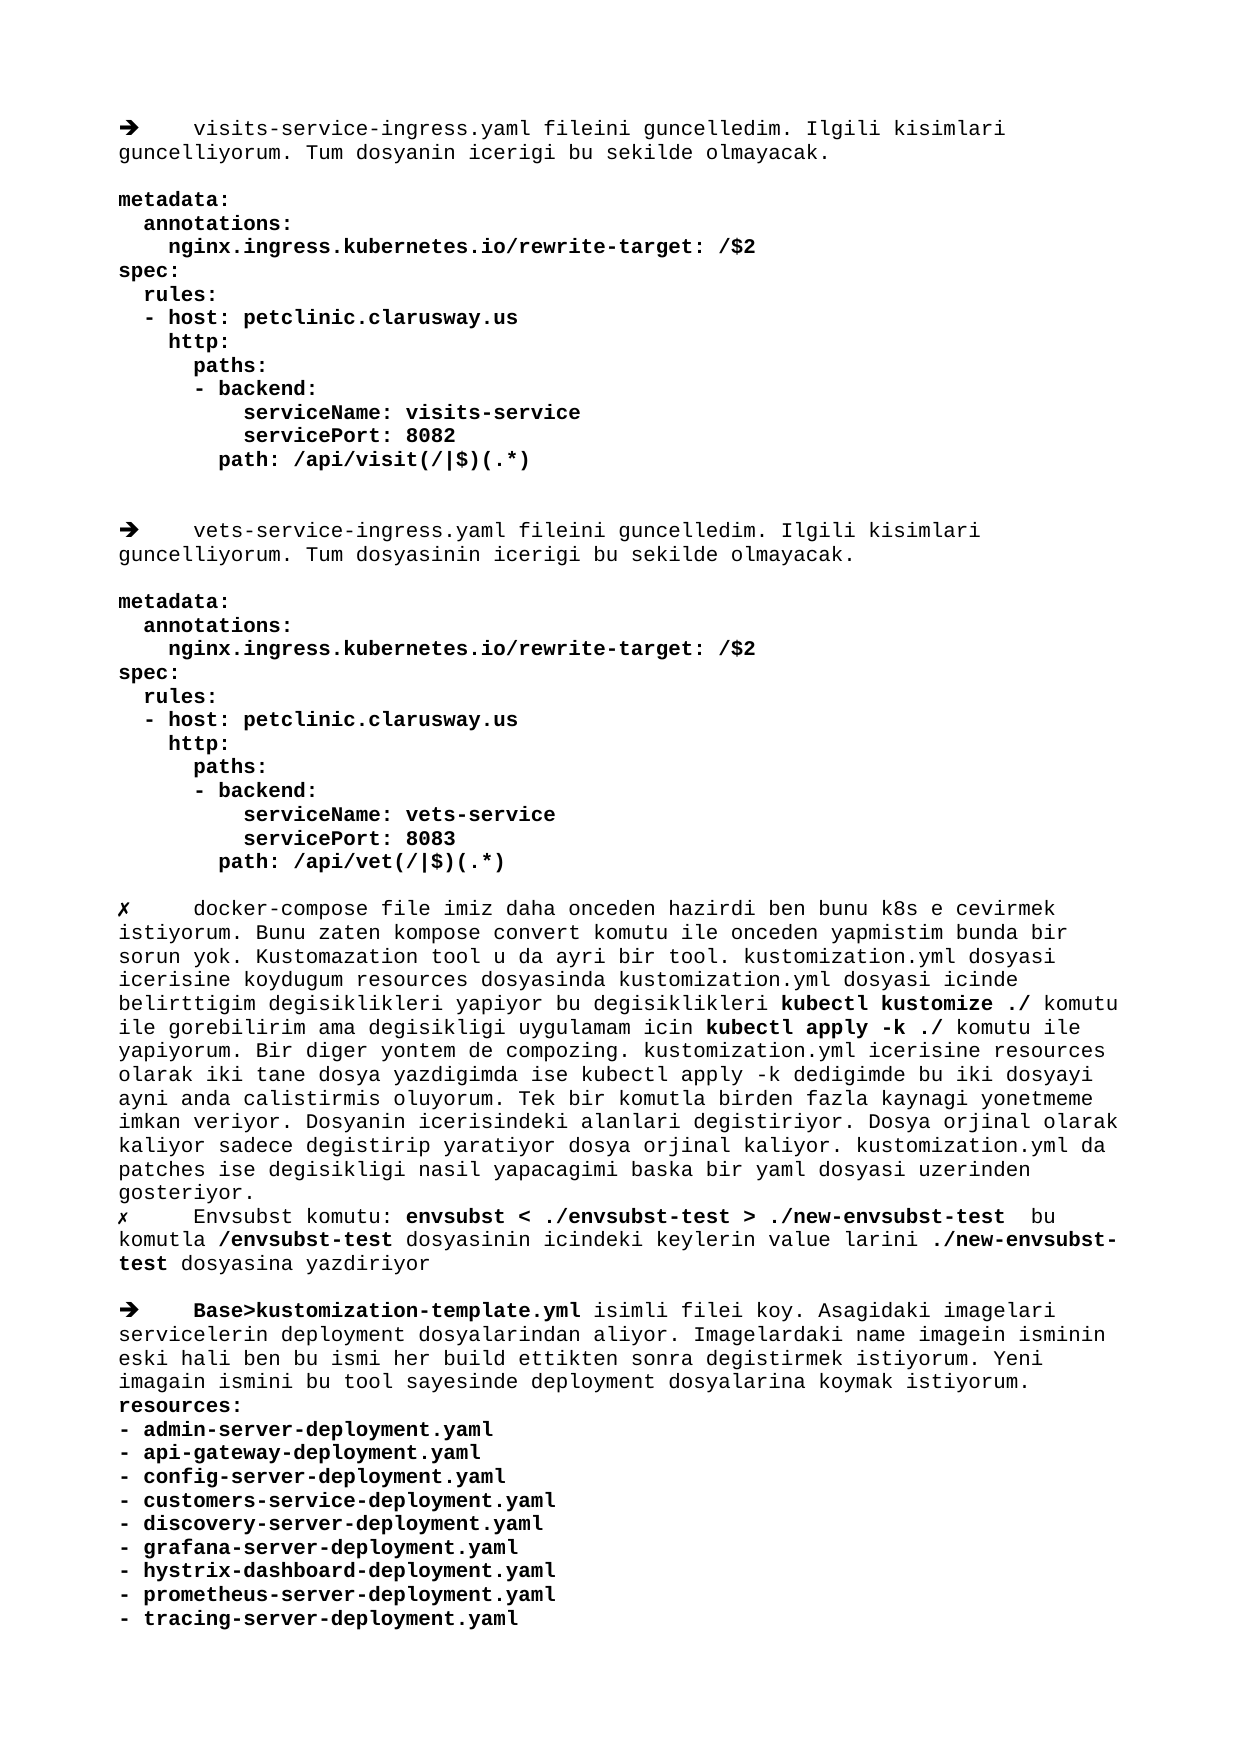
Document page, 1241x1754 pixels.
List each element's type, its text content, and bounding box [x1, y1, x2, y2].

text servicePort: 8083 [118, 827, 1122, 851]
text - host: petclinic.clarusway.us [118, 709, 1122, 733]
text - discovery-server-deployment.yaml [118, 1513, 1122, 1537]
text - backend: [118, 780, 1122, 804]
text spec: [118, 662, 1122, 686]
text spec: [118, 260, 1122, 284]
list visits-service-ingress.yaml fileini guncelledim. Ilgili kisimlari guncelliyorum. Tum dosyanin icerigi bu sekilde olmayacak. [118, 118, 1122, 165]
text http: [118, 331, 1122, 354]
text serviceName: vets-service [118, 804, 1122, 827]
text - backend: [118, 378, 1122, 402]
text rules: [118, 284, 1122, 307]
text - admin-server-deployment.yaml [118, 1419, 1122, 1442]
text - prometheus-server-deployment.yaml [118, 1584, 1122, 1608]
text metadata: [118, 591, 1122, 615]
text resources: [118, 1395, 1122, 1419]
text path: /api/visit(/|$)(.*) [118, 449, 1122, 473]
text annotations: [118, 213, 1122, 236]
text servicePort: 8082 [118, 426, 1122, 449]
text paths: [118, 354, 1122, 378]
text - hystrix-dashboard-deployment.yaml [118, 1561, 1122, 1584]
list vets-service-ingress.yaml fileini guncelledim. Ilgili kisimlari guncelliyorum. Tum dosyasinin icerigi bu sekilde olmayacak. [118, 520, 1122, 567]
text - host: petclinic.clarusway.us [118, 307, 1122, 331]
text rules: [118, 686, 1122, 709]
text nginx.ingress.kubernetes.io/rewrite-target: /$2 [118, 236, 1122, 260]
text http: [118, 733, 1122, 757]
text - grafana-server-deployment.yaml [118, 1537, 1122, 1561]
text paths: [118, 757, 1122, 780]
list Base>kustomization-template.yml isimli filei koy. Asagidaki imagelari servicelerin deployment dosyalarindan aliyor. Imagelardaki name imagein isminin eski hali ben bu ismi her build ettikten sonra degistirmek istiyorum. Yeni imagain ismini bu tool sayesinde deployment dosyalarina koymak istiyorum. [118, 1300, 1122, 1395]
list docker-compose file imiz daha onceden hazirdi ben bunu k8s e cevirmek istiyorum. Bunu zaten kompose convert komutu ile onceden yapmistim bunda bir sorun yok. Kustomazation tool u da ayri bir tool. kustomization.yml dosyasi icerisine koydugum resources dosyasinda kustomization.yml dosyasi icinde belirttigim degisiklikleri yapiyor bu degisiklikleri kubectl kustomize ./ komutu ile gorebilirim ama degisikligi uygulamam icin kubectl apply -k ./ komutu ile yapiyorum. Bir diger yontem de compozing. kustomization.yml icerisine resources olarak iki tane dosya yazdigimda ise kubectl apply -k dedigimde bu iki dosyayi ayni anda calistirmis oluyorum. Tek bir komutla birden fazla kaynagi yonetmeme imkan veriyor. Dosyanin icerisindeki alanlari degistiriyor. Dosya orjinal olarak kaliyor sadece degistirip yaratiyor dosya orjinal kaliyor. kustomization.yml da patches ise degisikligi nasil yapacagimi baska bir yaml dosyasi uzerinden gosteriyor. [118, 898, 1122, 1206]
text serviceName: visits-service [118, 402, 1122, 426]
text - tracing-server-deployment.yaml [118, 1608, 1122, 1631]
text - api-gateway-deployment.yaml [118, 1442, 1122, 1466]
text - config-server-deployment.yaml [118, 1466, 1122, 1489]
text annotations: [118, 615, 1122, 638]
text nginx.ingress.kubernetes.io/rewrite-target: /$2 [118, 638, 1122, 662]
list Envsubst komutu: envsubst < ./envsubst-test > ./new-envsubst-test bu komutla /envsubst-test dosyasinin icindeki keylerin value larini ./new-envsubst-test dosyasina yazdiriyor [118, 1206, 1122, 1277]
text metadata: [118, 189, 1122, 213]
text path: /api/vet(/|$)(.*) [118, 851, 1122, 875]
text - customers-service-deployment.yaml [118, 1489, 1122, 1513]
